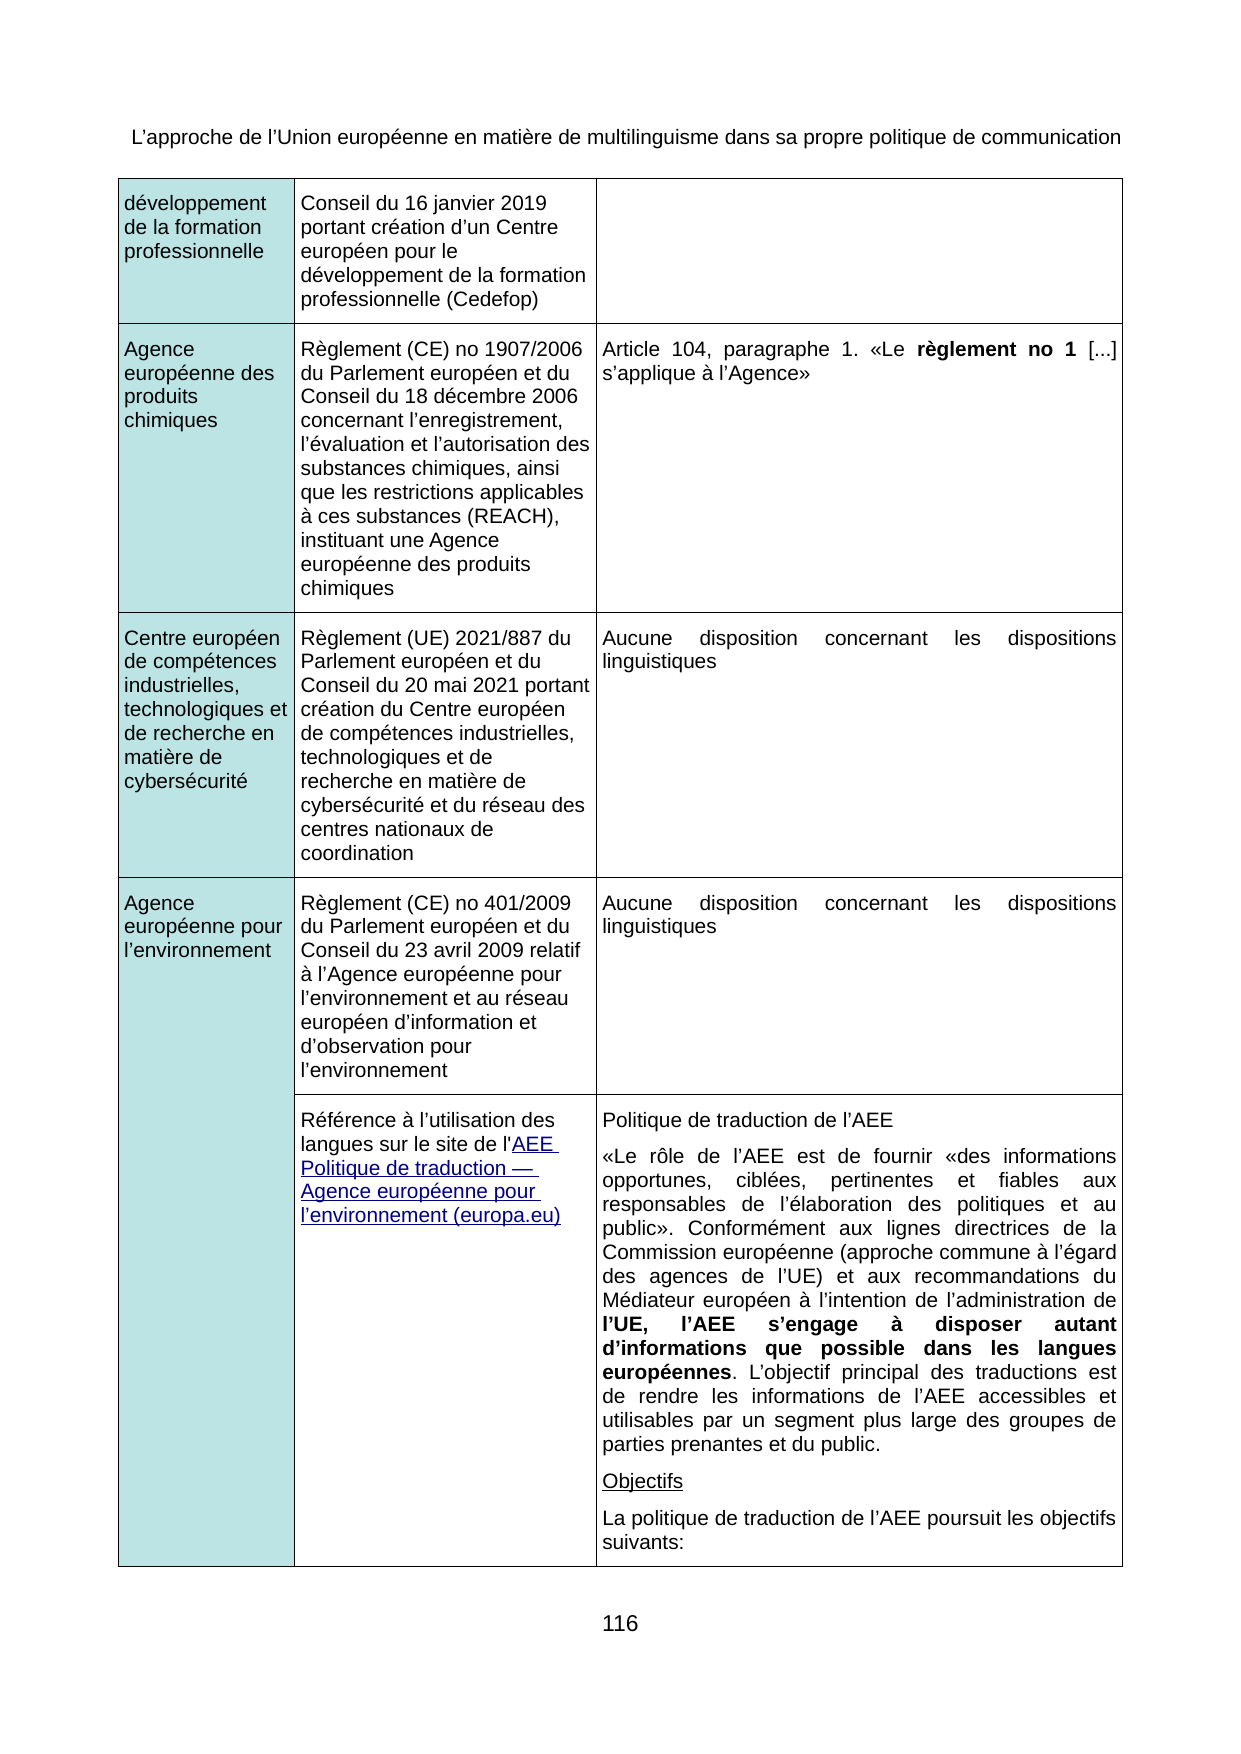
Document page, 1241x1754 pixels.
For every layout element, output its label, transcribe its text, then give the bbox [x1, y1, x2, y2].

table_cell Règlement (CE) no 1907/2006 du Parlement européen et du Conseil du 18 décembre 2006 concernant l’enregistrement, l’évaluation et l’autorisation des substances chimiques, ainsi que les restrictions applicables à ces substances (REACH), instituant une Agence européenne des produits chimiques [295, 324, 596, 612]
table_cell Règlement (UE) 2021/887 du Parlement européen et du Conseil du 20 mai 2021 portant création du Centre européen de compétences industrielles, technologiques et de recherche en matière de cybersécurité et du réseau des centres nationaux de coordination [295, 613, 596, 877]
table_cell Agence européenne des produits chimiques [119, 324, 294, 612]
table_cell [597, 179, 1122, 323]
table_cell Aucune disposition concernant les dispositions linguistiques [597, 878, 1122, 1094]
table_cell développement de la formation professionnelle [119, 179, 294, 323]
table_cell Référence à l’utilisation des langues sur le site de l'AEE Politique de traduction — Agence européenne pour l’environnement (europa.eu) [295, 1095, 596, 1566]
table_cell Centre européen de compétences industrielles, technologiques et de recherche en matière de cybersécurité [119, 613, 294, 877]
table_cell Agence européenne pour l’environnement [119, 878, 294, 1566]
table_cell Aucune disposition concernant les dispositions linguistiques [597, 613, 1122, 877]
table_cell Conseil du 16 janvier 2019 portant création d’un Centre européen pour le développement de la formation professionnelle (Cedefop) [295, 179, 596, 323]
table_cell Règlement (CE) no 401/2009 du Parlement européen et du Conseil du 23 avril 2009 relatif à l’Agence européenne pour l’environnement et au réseau européen d’information et d’observation pour l’environnement [295, 878, 596, 1094]
table_cell Article 104, paragraphe 1. «Le règlement no 1 [...] s’applique à l’Agence» [597, 324, 1122, 612]
table_cell Politique de traduction de l’AEE «Le rôle de l’AEE est de fournir «des informations opportunes, ciblées, pertinentes et fiables aux responsables de l’élaboration des politiques et au public». Conformément aux lignes directrices de la Commission européenne (approche commune à l’égard des agences de l’UE) et aux recommandations du Médiateur européen à l’intention de l’administration de l’UE, l’AEE s’engage à disposer autant d’informations que possible dans les langues européennes. L’objectif principal des traductions est de rendre les informations de l’AEE accessibles et utilisables par un segment plus large des groupes de parties prenantes et du public. Objectifs La politique de traduction de l’AEE poursuit les objectifs suivants: [597, 1095, 1122, 1566]
